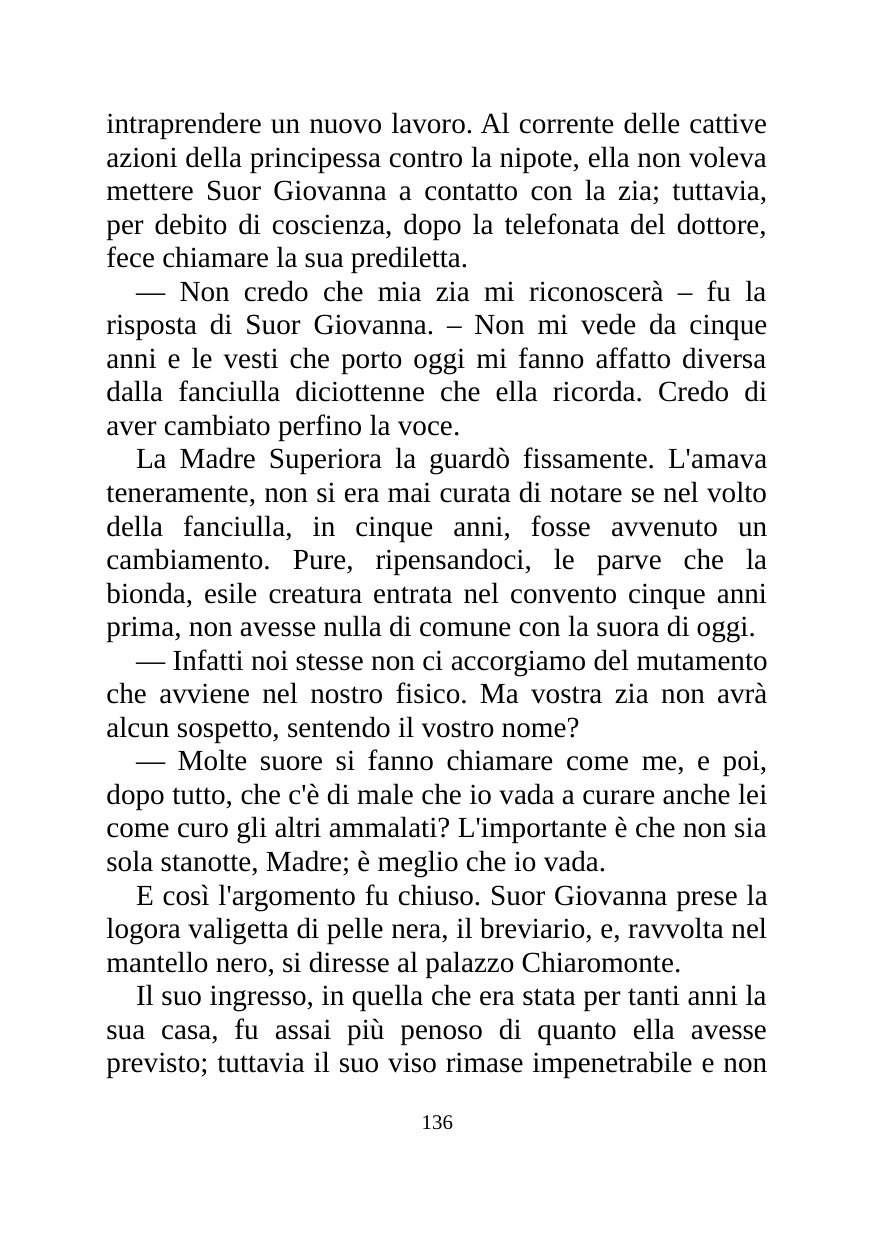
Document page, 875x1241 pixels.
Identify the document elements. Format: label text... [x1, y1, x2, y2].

text — Infatti noi stesse non ci accorgiamo del mutamento che avviene nel nostro fisico. Ma vostra zia non avrà alcun sospetto, sentendo il vostro nome? [106, 643, 768, 743]
text La Madre Superiora la guardò fissamente. L'amava teneramente, non si era mai curata di notare se nel volto della fanciulla, in cinque anni, fosse avvenuto un cambiamento. Pure, ripensandoci, le parve che la bionda, esile creatura entrata nel convento cinque anni prima, non avesse nulla di comune con la suora di oggi. [106, 442, 768, 643]
text intraprendere un nuovo lavoro. Al corrente delle cattive azioni della principessa contro la nipote, ella non voleva mettere Suor Giovanna a contatto con la zia; tuttavia, per debito di coscienza, dopo la telefonata del dottore, fece chiamare la sua prediletta. [106, 106, 768, 274]
text E così l'argomento fu chiuso. Suor Giovanna prese la logora valigetta di pelle nera, il breviario, e, ravvolta nel mantello nero, si diresse al palazzo Chiaromonte. [106, 878, 768, 978]
text Il suo ingresso, in quella che era stata per tanti anni la sua casa, fu assai più penoso di quanto ella avesse previsto; tuttavia il suo viso rimase impenetrabile e non [106, 978, 768, 1079]
text — Molte suore si fanno chiamare come me, e poi, dopo tutto, che c'è di male che io vada a curare anche lei come curo gli altri ammalati? L'importante è che non sia sola stanotte, Madre; è meglio che io vada. [106, 743, 768, 878]
text — Non credo che mia zia mi riconoscerà – fu la risposta di Suor Giovanna. – Non mi vede da cinque anni e le vesti che porto oggi mi fanno affatto diversa dalla fanciulla diciottenne che ella ricorda. Credo di aver cambiato perfino la voce. [106, 274, 768, 442]
